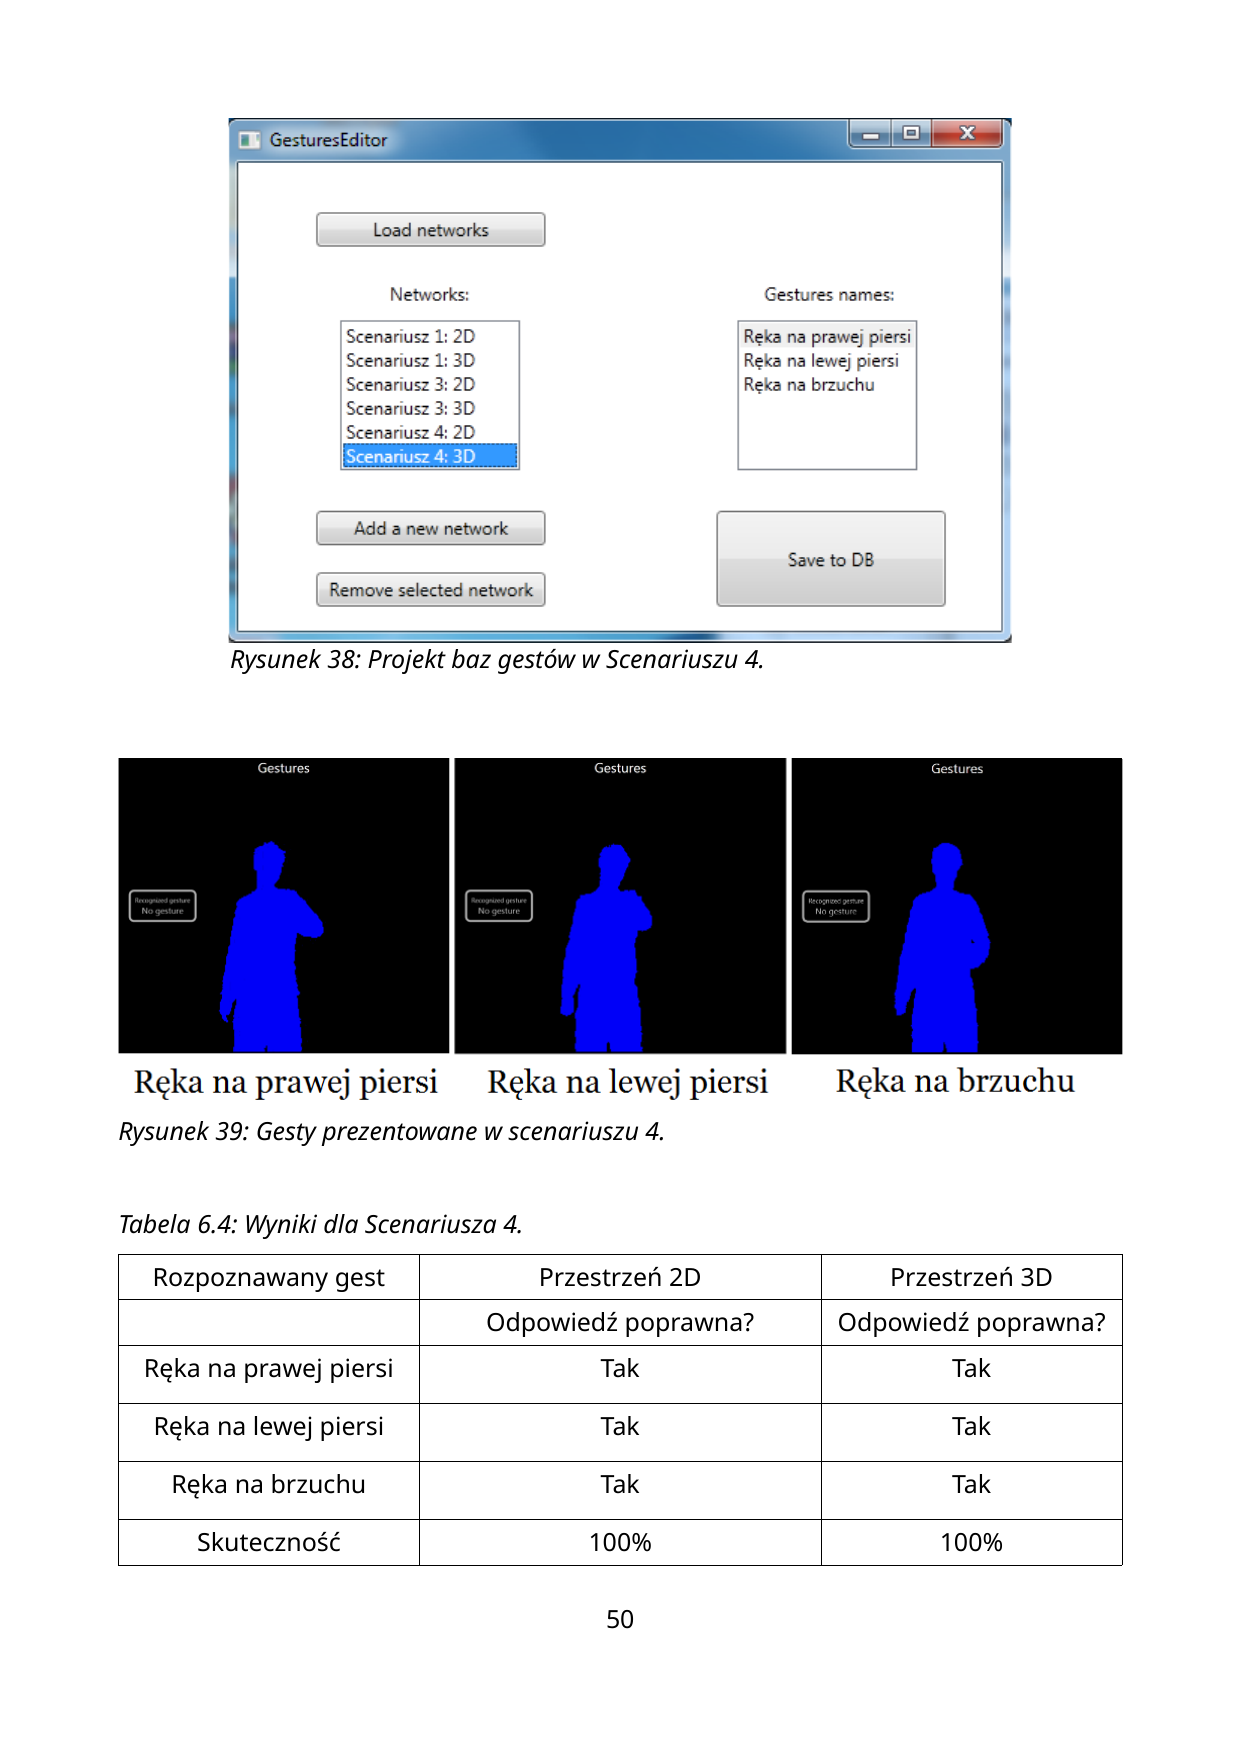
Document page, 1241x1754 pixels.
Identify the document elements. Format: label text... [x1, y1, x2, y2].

table_header Rozpoznawany gest [119, 1255, 419, 1299]
table_cell Tak [822, 1346, 1122, 1403]
table_cell Tak [822, 1462, 1122, 1519]
table_cell 100% [822, 1520, 1122, 1565]
table_cell Odpowiedź poprawna? [822, 1300, 1122, 1345]
table_cell Ręka na lewej piersi [119, 1404, 419, 1461]
table_cell Skuteczność [119, 1520, 419, 1565]
table_cell Tak [822, 1404, 1122, 1461]
table_header Przestrzeń 2D [420, 1255, 821, 1299]
table_cell Ręka na prawej piersi [119, 1346, 419, 1403]
text Rysunek 39: Gesty prezentowane w scenariuszu 4. [118, 1114, 1122, 1148]
text Rysunek 38: Projekt baz gestów w Scenariuszu 4. [230, 643, 1010, 676]
table_header Przestrzeń 3D [822, 1255, 1122, 1299]
table_cell Tak [420, 1462, 821, 1519]
picture [228, 118, 1012, 643]
picture [118, 758, 1123, 1114]
table_cell Tak [420, 1346, 821, 1403]
table_cell Tak [420, 1404, 821, 1461]
table_cell Odpowiedź poprawna? [420, 1300, 821, 1345]
table_cell [119, 1300, 419, 1345]
text Tabela 6.4: Wyniki dla Scenariusza 4. [118, 1207, 1122, 1241]
table_cell 100% [420, 1520, 821, 1565]
table_cell Ręka na brzuchu [119, 1462, 419, 1519]
